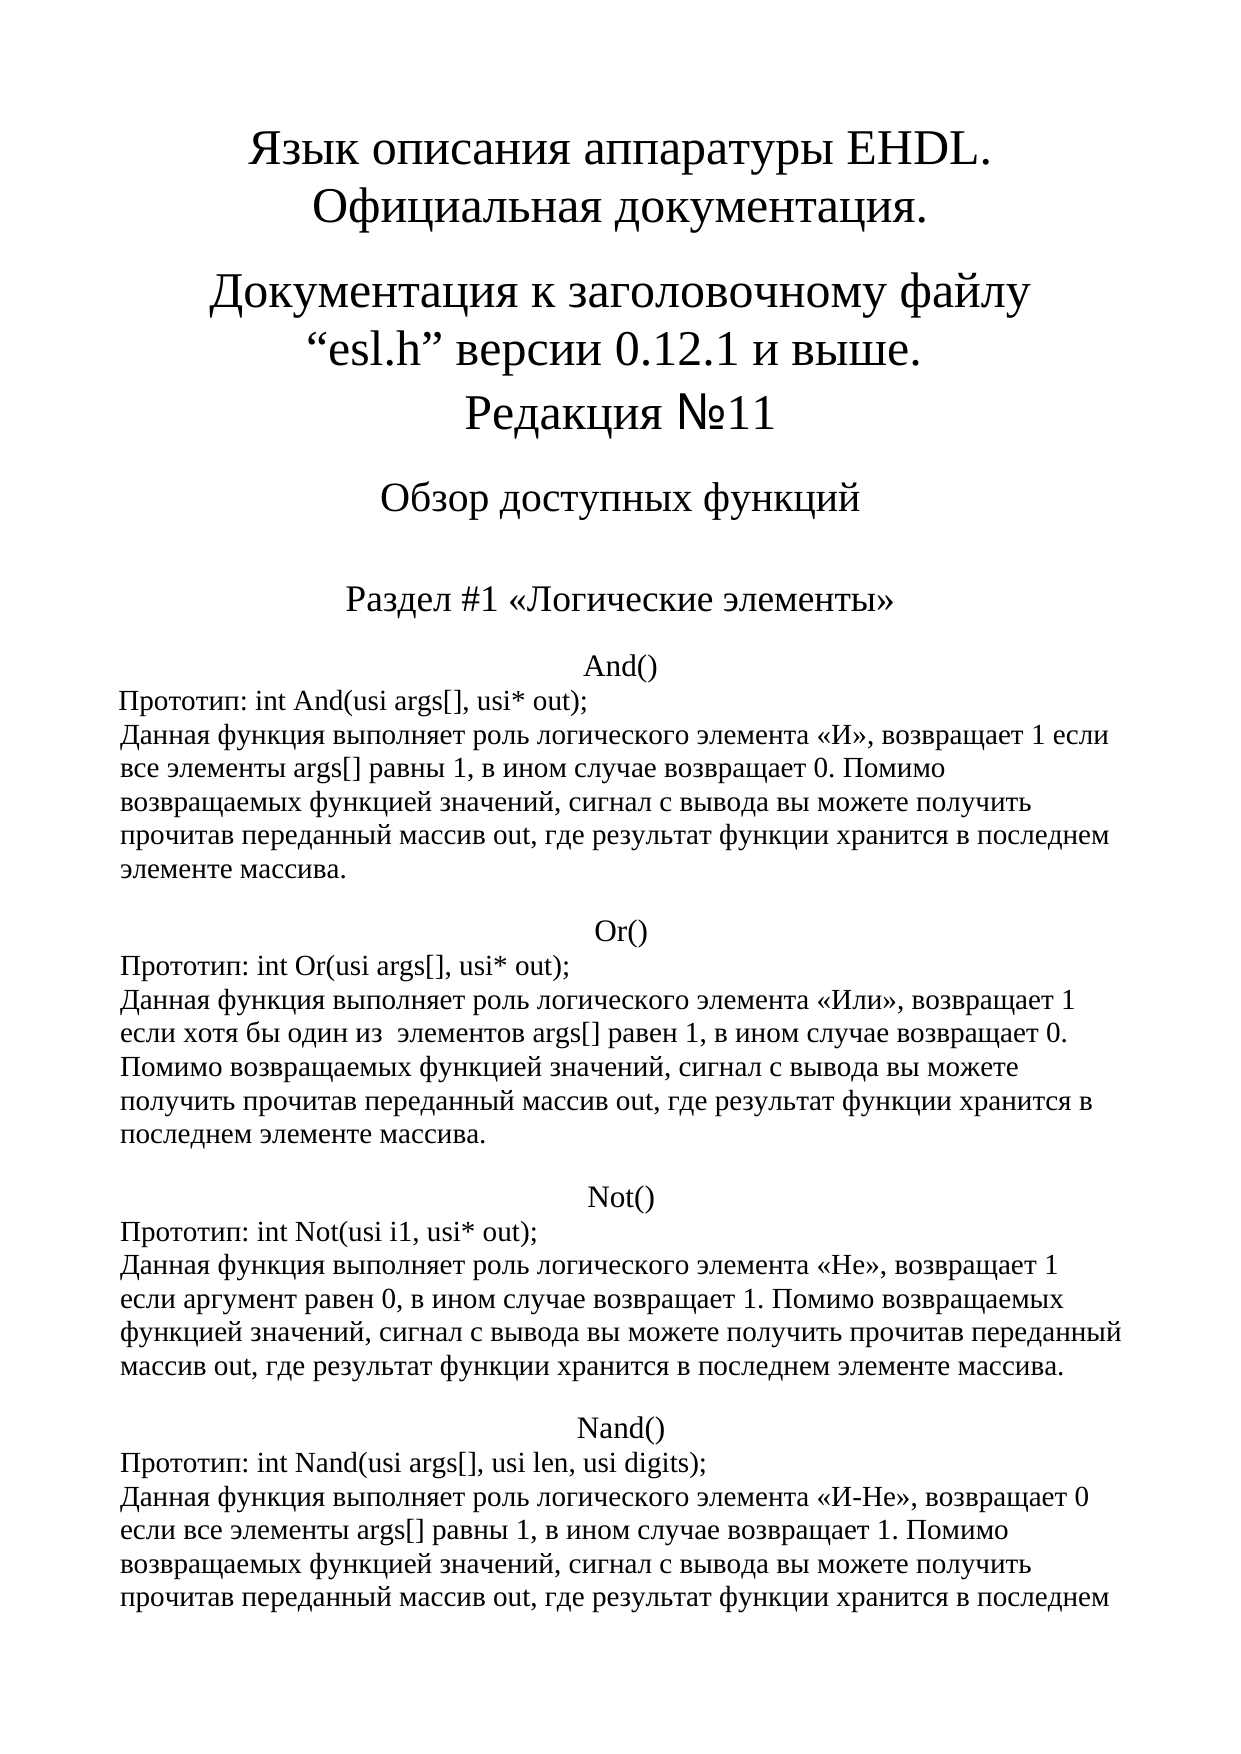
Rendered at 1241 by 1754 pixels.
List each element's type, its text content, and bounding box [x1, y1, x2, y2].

text Прототип: int Not(usi i1, usi* out); [120, 1214, 1122, 1247]
text Раздел #1 «Логические элементы» [118, 576, 1122, 619]
text Прототип: int Or(usi args[], usi* out); [120, 948, 1122, 982]
text Or() [120, 913, 1122, 948]
text Документация к заголовочному файлу [118, 261, 1122, 319]
text And() [118, 647, 1122, 683]
text “esl.h” версии 0.12.1 и выше. [118, 319, 1122, 376]
text Язык описания аппаратуры EHDL. [118, 118, 1122, 176]
text Обзор доступных функций [118, 472, 1122, 520]
text Данная функция выполняет роль логического элемента «И-Не», возвращает 0 если все элементы args[] равны 1, в ином случае возвращает 1. Помимо возвращаемых функцией значений, сигнал с вывода вы можете получить прочитав переданный массив out, где результат функции хранится в последнем [120, 1479, 1122, 1613]
text Прототип: int Nand(usi args[], usi len, usi digits); [120, 1445, 1122, 1479]
text Прототип: int And(usi args[], usi* out); [118, 683, 1122, 717]
text Nand() [120, 1409, 1122, 1445]
text Редакция №11 [118, 376, 1122, 444]
text Данная функция выполняет роль логического элемента «И», возвращает 1 если все элементы args[] равны 1, в ином случае возвращает 0. Помимо возвращаемых функцией значений, сигнал с вывода вы можете получить прочитав переданный массив out, где результат функции хранится в последнем элементе массива. [120, 717, 1122, 884]
text Данная функция выполняет роль логического элемента «Не», возвращает 1 если аргумент равен 0, в ином случае возвращает 1. Помимо возвращаемых функцией значений, сигнал с вывода вы можете получить прочитав переданный массив out, где результат функции хранится в последнем элементе массива. [120, 1247, 1122, 1381]
text Данная функция выполняет роль логического элемента «Или», возвращает 1 если хотя бы один из элементов args[] равен 1, в ином случае возвращает 0. Помимо возвращаемых функцией значений, сигнал с вывода вы можете получить прочитав переданный массив out, где результат функции хранится в последнем элементе массива. [120, 982, 1122, 1150]
text Официальная документация. [118, 176, 1122, 233]
text Not() [120, 1178, 1122, 1214]
